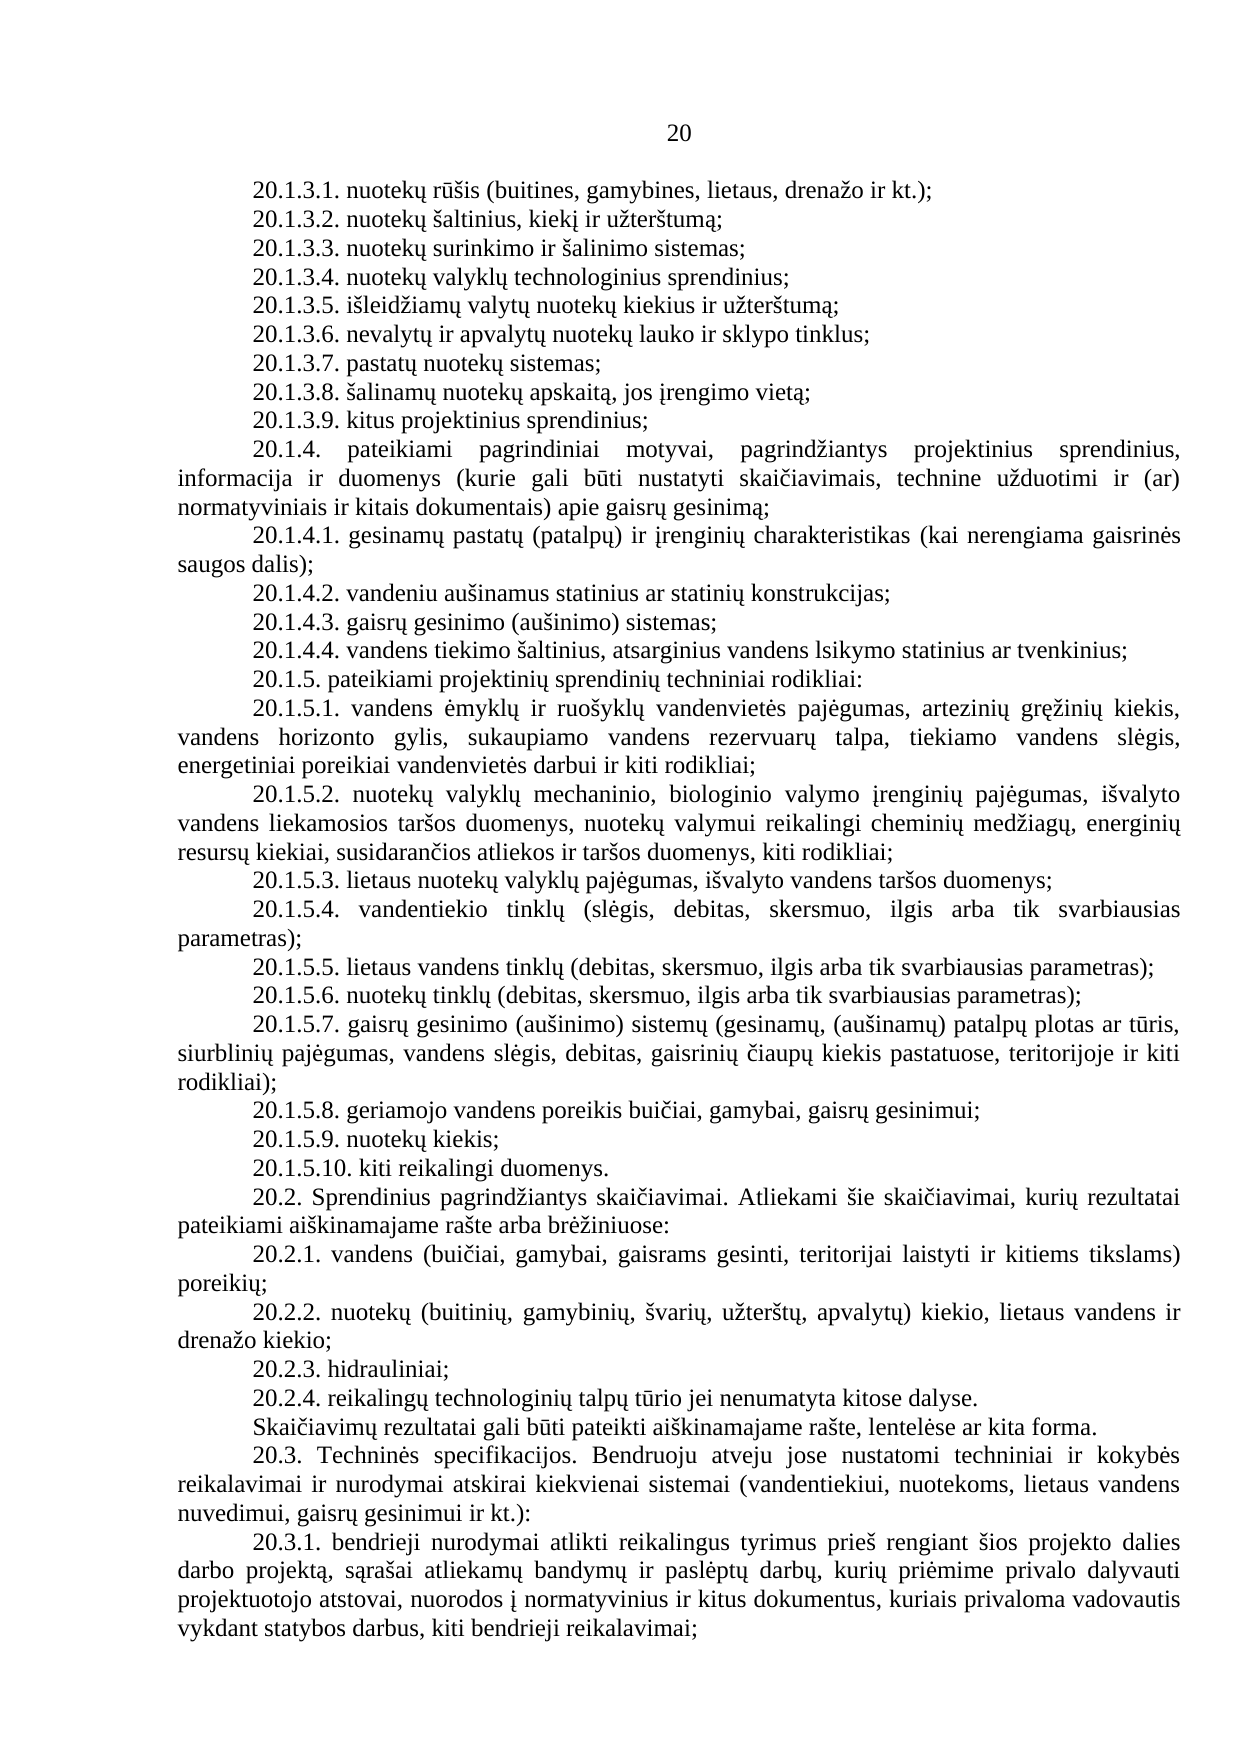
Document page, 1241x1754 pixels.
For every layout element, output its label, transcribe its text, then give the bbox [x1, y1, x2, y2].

text 20.1.3.4. nuotekų valyklų technologinius sprendinius; [177, 262, 1181, 291]
text 20.1.5.7. gaisrų gesinimo (aušinimo) sistemų (gesinamų, (aušinamų) patalpų plotas ar tūris, siurblinių pajėgumas, vandens slėgis, debitas, gaisrinių čiaupų kiekis pastatuose, teritorijoje ir kiti rodikliai); [177, 1009, 1181, 1096]
text 20.1.3.5. išleidžiamų valytų nuotekų kiekius ir užterštumą; [177, 291, 1181, 319]
text 20.1.4. pateikiami pagrindiniai motyvai, pagrindžiantys projektinius sprendinius, informacija ir duomenys (kurie gali būti nustatyti skaičiavimais, technine užduotimi ir (ar) normatyviniais ir kitais dokumentais) apie gaisrų gesinimą; [177, 434, 1181, 521]
text 20.2.1. vandens (buičiai, gamybai, gaisrams gesinti, teritorijai laistyti ir kitiems tikslams) poreikių; [177, 1239, 1181, 1297]
text 20.1.4.2. vandeniu aušinamus statinius ar statinių konstrukcijas; [177, 578, 1181, 607]
text 20.1.5.3. lietaus nuotekų valyklų pajėgumas, išvalyto vandens taršos duomenys; [177, 866, 1181, 894]
text 20.1.3.8. šalinamų nuotekų apskaitą, jos įrengimo vietą; [177, 377, 1181, 406]
text 20.1.3.2. nuotekų šaltinius, kiekį ir užterštumą; [177, 204, 1181, 233]
text Skaičiavimų rezultatai gali būti pateikti aiškinamajame rašte, lentelėse ar kita forma. [177, 1412, 1181, 1441]
text 20.2. Sprendinius pagrindžiantys skaičiavimai. Atliekami šie skaičiavimai, kurių rezultatai pateikiami aiškinamajame rašte arba brėžiniuose: [177, 1182, 1181, 1239]
text 20.1.5.1. vandens ėmyklų ir ruošyklų vandenvietės pajėgumas, artezinių gręžinių kiekis, vandens horizonto gylis, sukaupiamo vandens rezervuarų talpa, tiekiamo vandens slėgis, energetiniai poreikiai vandenvietės darbui ir kiti rodikliai; [177, 693, 1181, 779]
text 20.2.4. reikalingų technologinių talpų tūrio jei nenumatyta kitose dalyse. [177, 1383, 1181, 1412]
text 20.1.5.6. nuotekų tinklų (debitas, skersmuo, ilgis arba tik svarbiausias parametras); [177, 981, 1181, 1009]
text 20.3. Techninės specifikacijos. Bendruoju atveju jose nustatomi techniniai ir kokybės reikalavimai ir nurodymai atskirai kiekvienai sistemai (vandentiekiui, nuotekoms, lietaus vandens nuvedimui, gaisrų gesinimui ir kt.): [177, 1441, 1181, 1527]
text 20.1.4.3. gaisrų gesinimo (aušinimo) sistemas; [177, 607, 1181, 636]
text 20.1.3.1. nuotekų rūšis (buitines, gamybines, lietaus, drenažo ir kt.); [177, 176, 1181, 204]
text 20.1.4.1. gesinamų pastatų (patalpų) ir įrenginių charakteristikas (kai nerengiama gaisrinės saugos dalis); [177, 521, 1181, 578]
text 20.2.3. hidrauliniai; [177, 1354, 1181, 1383]
text 20.3.1. bendrieji nurodymai atlikti reikalingus tyrimus prieš rengiant šios projekto dalies darbo projektą, sąrašai atliekamų bandymų ir paslėptų darbų, kurių priėmime privalo dalyvauti projektuotojo atstovai, nuorodos į normatyvinius ir kitus dokumentus, kuriais privaloma vadovautis vykdant statybos darbus, kiti bendrieji reikalavimai; [177, 1527, 1181, 1642]
text 20.1.5.5. lietaus vandens tinklų (debitas, skersmuo, ilgis arba tik svarbiausias parametras); [177, 952, 1181, 981]
text 20.1.4.4. vandens tiekimo šaltinius, atsarginius vandens lsikymo statinius ar tvenkinius; [177, 636, 1181, 664]
text 20.1.5.2. nuotekų valyklų mechaninio, biologinio valymo įrenginių pajėgumas, išvalyto vandens liekamosios taršos duomenys, nuotekų valymui reikalingi cheminių medžiagų, energinių resursų kiekiai, susidarančios atliekos ir taršos duomenys, kiti rodikliai; [177, 779, 1181, 866]
text 20.1.5.8. geriamojo vandens poreikis buičiai, gamybai, gaisrų gesinimui; [177, 1096, 1181, 1124]
text 20.1.3.7. pastatų nuotekų sistemas; [177, 348, 1181, 377]
text 20.1.3.9. kitus projektinius sprendinius; [177, 406, 1181, 434]
text 20.1.5.10. kiti reikalingi duomenys. [177, 1153, 1181, 1182]
text 20.2.2. nuotekų (buitinių, gamybinių, švarių, užterštų, apvalytų) kiekio, lietaus vandens ir drenažo kiekio; [177, 1297, 1181, 1354]
text 20.1.3.3. nuotekų surinkimo ir šalinimo sistemas; [177, 233, 1181, 262]
text 20.1.3.6. nevalytų ir apvalytų nuotekų lauko ir sklypo tinklus; [177, 319, 1181, 348]
text 20.1.5.4. vandentiekio tinklų (slėgis, debitas, skersmuo, ilgis arba tik svarbiausias parametras); [177, 894, 1181, 952]
text 20.1.5. pateikiami projektinių sprendinių techniniai rodikliai: [177, 664, 1181, 693]
text 20.1.5.9. nuotekų kiekis; [177, 1124, 1181, 1153]
